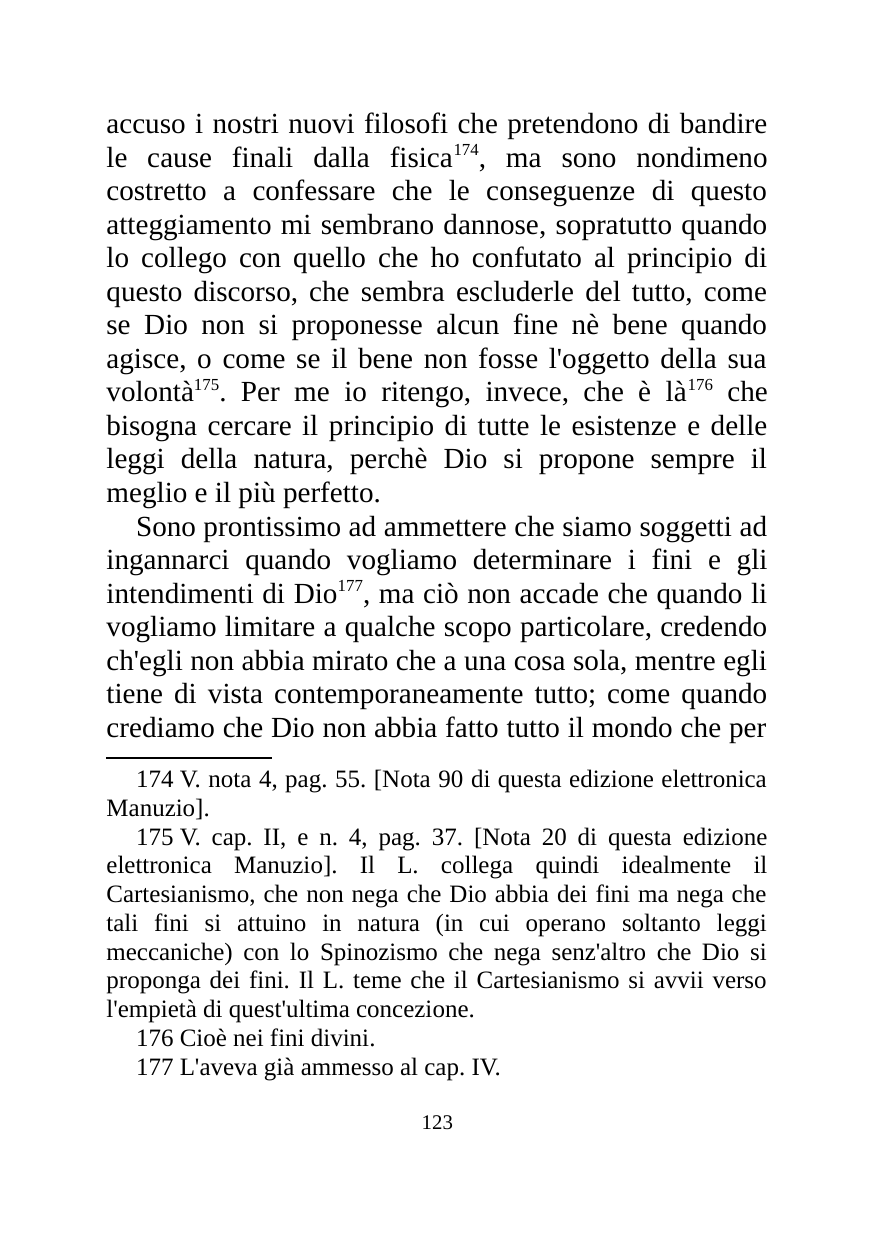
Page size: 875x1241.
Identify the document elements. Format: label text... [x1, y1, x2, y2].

text Cioè nei fini divini. [106, 1023, 768, 1052]
text V. cap. II, e n. 4, pag. 37. [Nota 20 di questa edizione elettronica Manuzio]. Il L. collega quindi idealmente il Cartesianismo, che non nega che Dio abbia dei fini ma nega che tali fini si attuino in natura (in cui operano soltanto leggi meccaniche) con lo Spinozismo che nega senz'altro che Dio si proponga dei fini. Il L. teme che il Cartesianismo si avvii verso l'empietà di quest'ultima concezione. [106, 822, 768, 1023]
text V. nota 4, pag. 55. [Nota 90 di questa edizione elettronica Manuzio]. [106, 764, 768, 822]
text accuso i nostri nuovi filosofi che pretendono di bandire le cause finali dalla fisica, ma sono nondimeno costretto a confessare che le conseguenze di questo atteggiamento mi sembrano dannose, sopratutto quando lo collego con quello che ho confutato al principio di questo discorso, che sembra escluderle del tutto, come se Dio non si proponesse alcun fine nè bene quando agisce, o come se il bene non fosse l'oggetto della sua volontà. Per me io ritengo, invece, che è là che bisogna cercare il principio di tutte le esistenze e delle leggi della natura, perchè Dio si propone sempre il meglio e il più perfetto. [106, 106, 768, 509]
text L'aveva già ammesso al cap. IV. [106, 1052, 768, 1080]
text Sono prontissimo ad ammettere che siamo soggetti ad ingannarci quando vogliamo determinare i fini e gli intendimenti di Dio, ma ciò non accade che quando li vogliamo limitare a qualche scopo particolare, credendo ch'egli non abbia mirato che a una cosa sola, mentre egli tiene di vista contemporaneamente tutto; come quando crediamo che Dio non abbia fatto tutto il mondo che per [106, 509, 768, 743]
